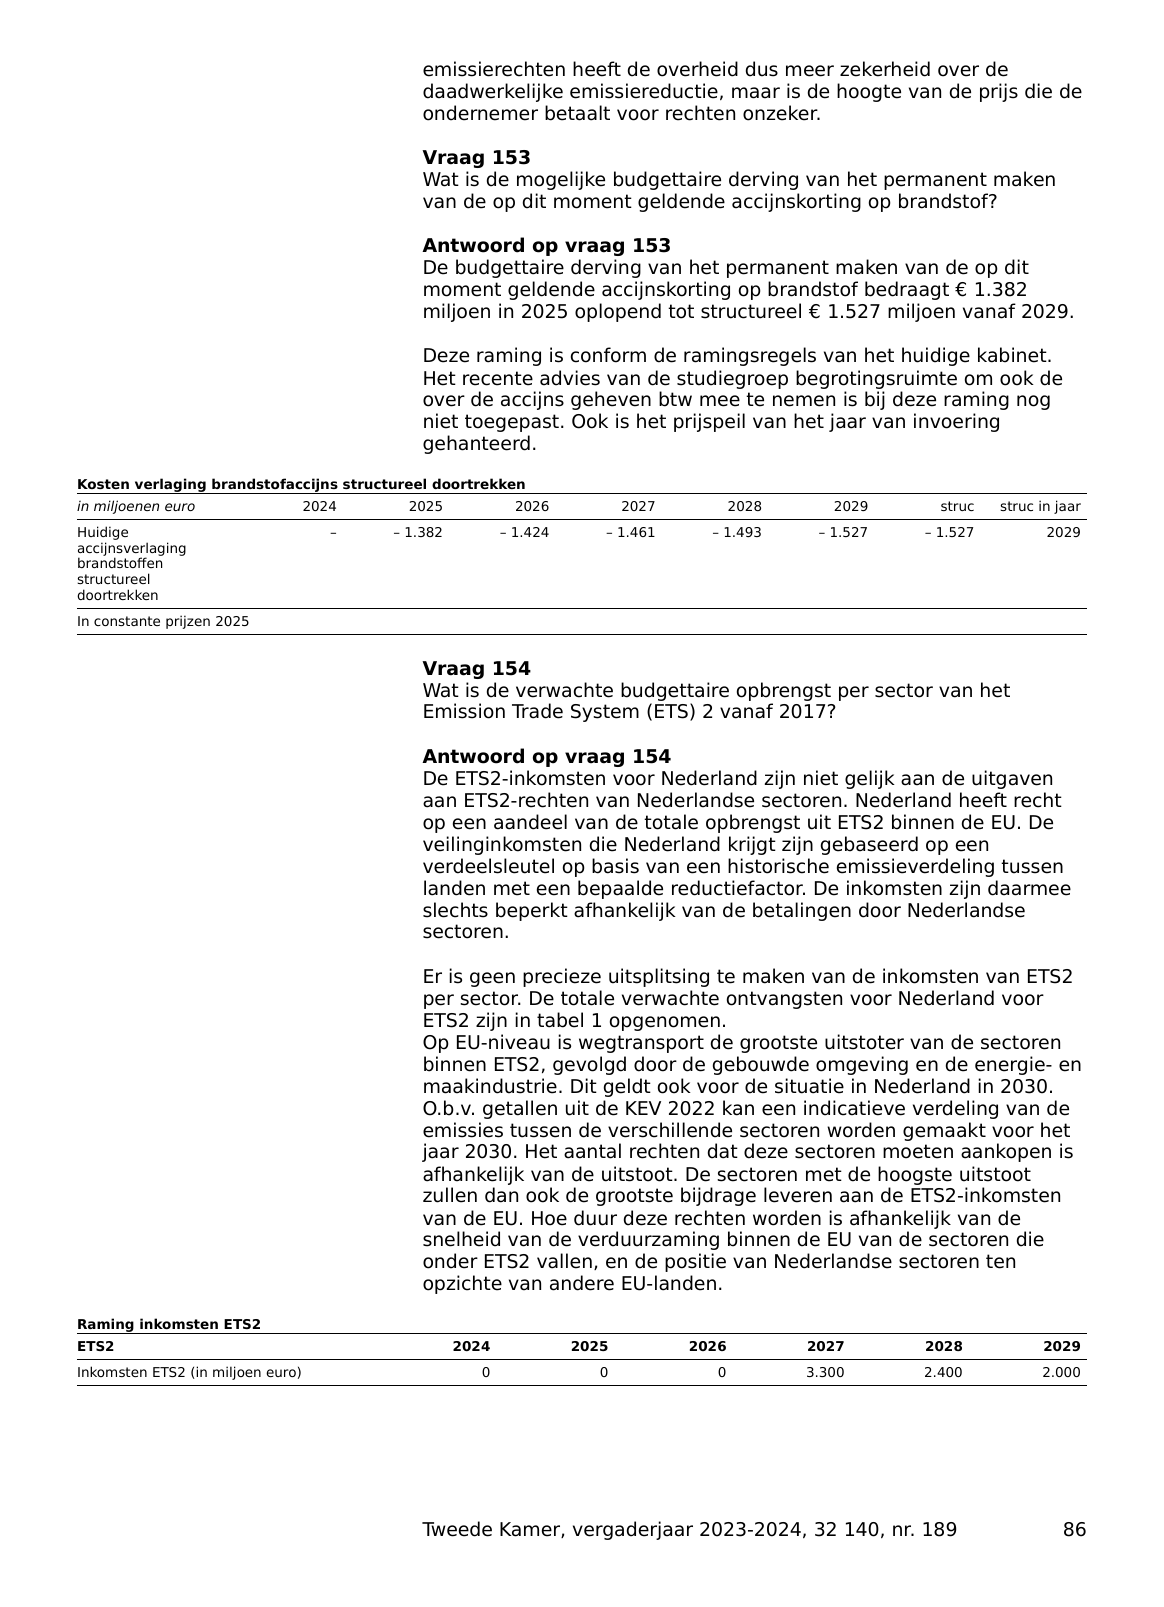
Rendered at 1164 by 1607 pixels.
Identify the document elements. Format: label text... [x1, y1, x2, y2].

table_cell 0 [378, 1360, 496, 1385]
table_cell 2.000 [969, 1360, 1087, 1385]
text Deze raming is conform de ramingsregels van het huidige kabinet. Het recente advies van de studiegroep begrotingsruimte om ook de over de accijns geheven btw mee te nemen is bij deze raming nog niet toegepast. Ook is het prijspeil van het jaar van invoering gehanteerd. [422, 345, 1087, 455]
text Op EU-niveau is wegtransport de grootste uitstoter van de sectoren binnen ETS2, gevolgd door de gebouwde omgeving en de energie- en maakindustrie. Dit geldt ook voor de situatie in Nederland in 2030. O.b.v. getallen uit de KEV 2022 kan een indicatieve verdeling van de emissies tussen de verschillende sectoren worden gemaakt voor het jaar 2030. Het aantal rechten dat deze sectoren moeten aankopen is afhankelijk van de uitstoot. De sectoren met de hoogste uitstoot zullen dan ook de grootste bijdrage leveren aan de ETS2-inkomsten van de EU. Hoe duur deze rechten worden is afhankelijk van de snelheid van de verduurzaming binnen de EU van de sectoren die onder ETS2 vallen, en de positie van Nederlandse sectoren ten opzichte van andere EU-landen. [422, 1032, 1087, 1295]
text Er is geen precieze uitsplitsing te maken van de inkomsten van ETS2 per sector. De totale verwachte ontvangsten voor Nederland voor ETS2 zijn in tabel 1 opgenomen. [422, 966, 1087, 1032]
table_cell – [236, 520, 342, 608]
text De ETS2-inkomsten voor Nederland zijn niet gelijk aan de uitgaven aan ETS2-rechten van Nederlandse sectoren. Nederland heeft recht op een aandeel van de totale opbrengst uit ETS2 binnen de EU. De veilinginkomsten die Nederland krijgt zijn gebaseerd op een verdeelsleutel op basis van een historische emissieverdeling tussen landen met een bepaalde reductiefactor. De inkomsten zijn daarmee slechts beperkt afhankelijk van de betalingen door Nederlandse sectoren. [422, 768, 1087, 943]
table_cell 2.400 [850, 1360, 968, 1385]
text Antwoord op vraag 154 [422, 746, 1087, 768]
table_cell 0 [614, 1360, 732, 1385]
table_cell struc in jaar [980, 494, 1087, 519]
text De budgettaire derving van het permanent maken van de op dit moment geldende accijnskorting op brandstof bedraagt € 1.382 miljoen in 2025 oplopend tot structureel € 1.527 miljoen vanaf 2029. [422, 257, 1087, 323]
text Vraag 154 [422, 657, 1087, 679]
table_cell – 1.382 [343, 520, 449, 608]
table_cell – 1.461 [555, 520, 661, 608]
text Vraag 153 [422, 147, 1087, 169]
table_cell 2024 [378, 1334, 496, 1359]
table_cell ETS2 [77, 1334, 378, 1359]
table_cell struc [874, 494, 980, 519]
table_cell 3.300 [732, 1360, 850, 1385]
table_cell 2029 [969, 1334, 1087, 1359]
text Antwoord op vraag 153 [422, 235, 1087, 257]
table_cell – 1.527 [768, 520, 874, 608]
table_cell 2029 [980, 520, 1087, 608]
table_header Kosten verlaging brandstofaccijns structureel doortrekken [77, 477, 1087, 493]
table_cell – 1.493 [661, 520, 768, 608]
table_cell 2028 [850, 1334, 968, 1359]
table_cell – 1.424 [449, 520, 555, 608]
table_cell Inkomsten ETS2 (in miljoen euro) [77, 1360, 378, 1385]
table_cell in miljoenen euro [77, 494, 236, 519]
text Wat is de mogelijke budgettaire derving van het permanent maken van de op dit moment geldende accijnskorting op brandstof? [422, 169, 1087, 213]
table_cell 2024 [236, 494, 342, 519]
table_cell 2025 [343, 494, 449, 519]
text emissierechten heeft de overheid dus meer zekerheid over de daadwerkelijke emissiereductie, maar is de hoogte van de prijs die de ondernemer betaalt voor rechten onzeker. [422, 59, 1087, 125]
table_cell 2027 [555, 494, 661, 519]
table_cell In constante prijzen 2025 [77, 609, 1087, 634]
text Wat is de verwachte budgettaire opbrengst per sector van het Emission Trade System (ETS) 2 vanaf 2017? [422, 679, 1087, 723]
table_header Raming inkomsten ETS2 [77, 1317, 1087, 1333]
table_cell – 1.527 [874, 520, 980, 608]
table_cell 0 [496, 1360, 614, 1385]
table_cell 2028 [661, 494, 768, 519]
table_cell 2027 [732, 1334, 850, 1359]
table_cell Huidige accijnsverlaging brandstoffen structureel doortrekken [77, 520, 236, 608]
table_cell 2025 [496, 1334, 614, 1359]
table_cell 2026 [449, 494, 555, 519]
table_cell 2026 [614, 1334, 732, 1359]
table_cell 2029 [768, 494, 874, 519]
